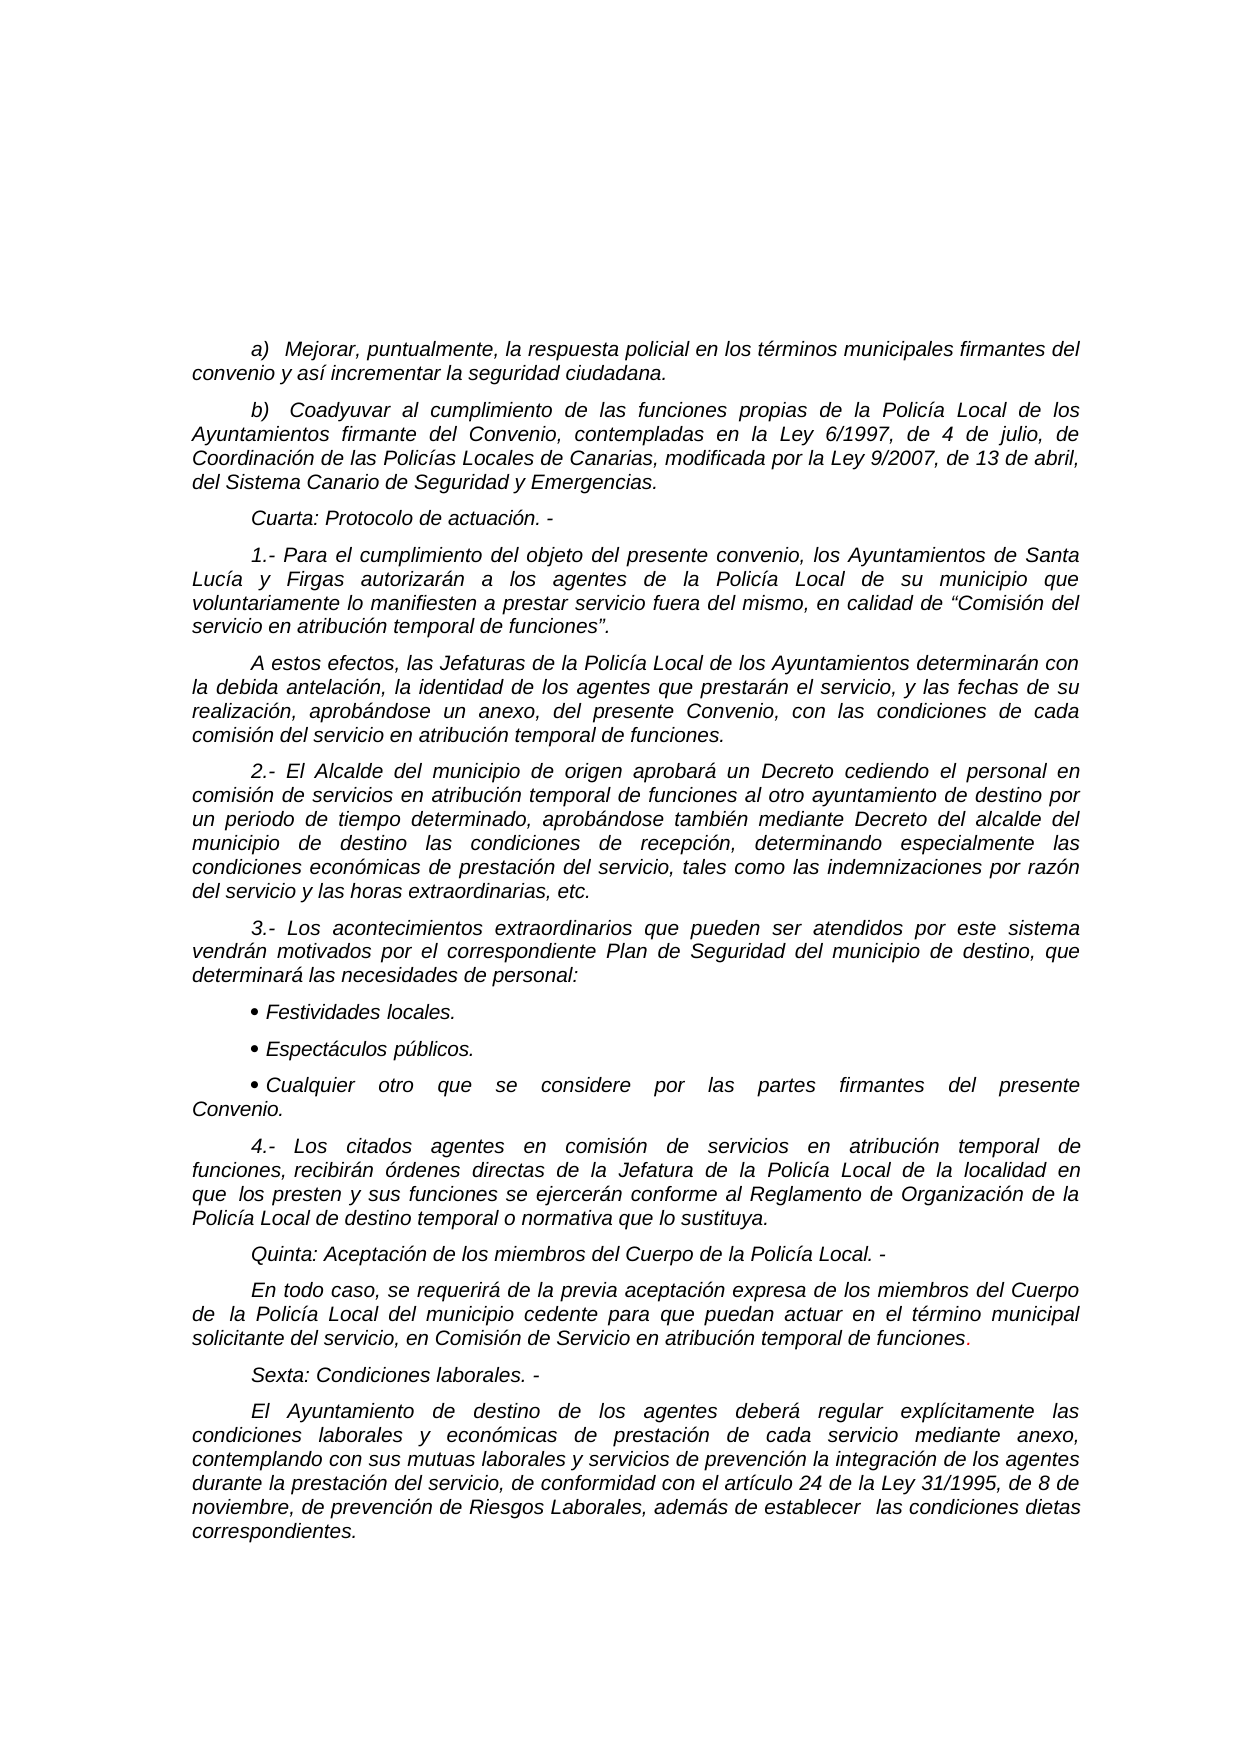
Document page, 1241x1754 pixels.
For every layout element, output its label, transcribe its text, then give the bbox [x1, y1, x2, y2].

list Mejorar, puntualmente, la respuesta policial en los términos municipales firmantes del convenio y así incrementar la seguridad ciudadana. [192, 337, 1081, 385]
list Espectáculos públicos. [192, 1036, 1081, 1060]
subtitle Quinta: Aceptación de los miembros del Cuerpo de la Policía Local. - [192, 1242, 1081, 1266]
text A estos efectos, las Jefaturas de la Policía Local de los Ayuntamientos determinarán con la debida antelación, la identidad de los agentes que prestarán el servicio, y las fechas de su realización, aprobándose un anexo, del presente Convenio, con las condiciones de cada comisión del servicio en atribución temporal de funciones. [192, 651, 1081, 747]
list Cualquier otro que se considere por las partes firmantes del presente Convenio. [192, 1073, 1081, 1121]
text El Ayuntamiento de destino de los agentes deberá regular explícitamente las condiciones laborales y económicas de prestación de cada servicio mediante anexo, contemplando con sus mutuas laborales y servicios de prevención la integración de los agentes durante la prestación del servicio, de conformidad con el artículo 24 de la Ley 31/1995, de 8 de noviembre, de prevención de Riesgos Laborales, además de establecer las condiciones dietas correspondientes. [192, 1399, 1081, 1543]
text 4.- Los citados agentes en comisión de servicios en atribución temporal de funciones, recibirán órdenes directas de la Jefatura de la Policía Local de la localidad en que los presten y sus funciones se ejercerán conforme al Reglamento de Organización de la Policía Local de destino temporal o normativa que lo sustituya. [192, 1133, 1081, 1229]
text 3.- Los acontecimientos extraordinarios que pueden ser atendidos por este sistema vendrán motivados por el correspondiente Plan de Seguridad del municipio de destino, que determinará las necesidades de personal: [192, 915, 1081, 987]
text 2.- El Alcalde del municipio de origen aprobará un Decreto cediendo el personal en comisión de servicios en atribución temporal de funciones al otro ayuntamiento de destino por un periodo de tiempo determinado, aprobándose también mediante Decreto del alcalde del municipio de destino las condiciones de recepción, determinando especialmente las condiciones económicas de prestación del servicio, tales como las indemnizaciones por razón del servicio y las horas extraordinarias, etc. [192, 759, 1081, 903]
list Coadyuvar al cumplimiento de las funciones propias de la Policía Local de los Ayuntamientos firmante del Convenio, contempladas en la Ley 6/1997, de 4 de julio, de Coordinación de las Policías Locales de Canarias, modificada por la Ley 9/2007, de 13 de abril, del Sistema Canario de Seguridad y Emergencias. [192, 398, 1081, 493]
text En todo caso, se requerirá de la previa aceptación expresa de los miembros del Cuerpo de la Policía Local del municipio cedente para que puedan actuar en el término municipal solicitante del servicio, en Comisión de Servicio en atribución temporal de funciones. [192, 1278, 1081, 1350]
subtitle Cuarta: Protocolo de actuación. - [192, 506, 1081, 530]
list Festividades locales. [192, 1000, 1081, 1024]
subtitle Sexta: Condiciones laborales. - [192, 1363, 1081, 1387]
text 1.- Para el cumplimiento del objeto del presente convenio, los Ayuntamientos de Santa Lucía y Firgas autorizarán a los agentes de la Policía Local de su municipio que voluntariamente lo manifiesten a prestar servicio fuera del mismo, en calidad de “Comisión del servicio en atribución temporal de funciones”. [192, 542, 1081, 638]
